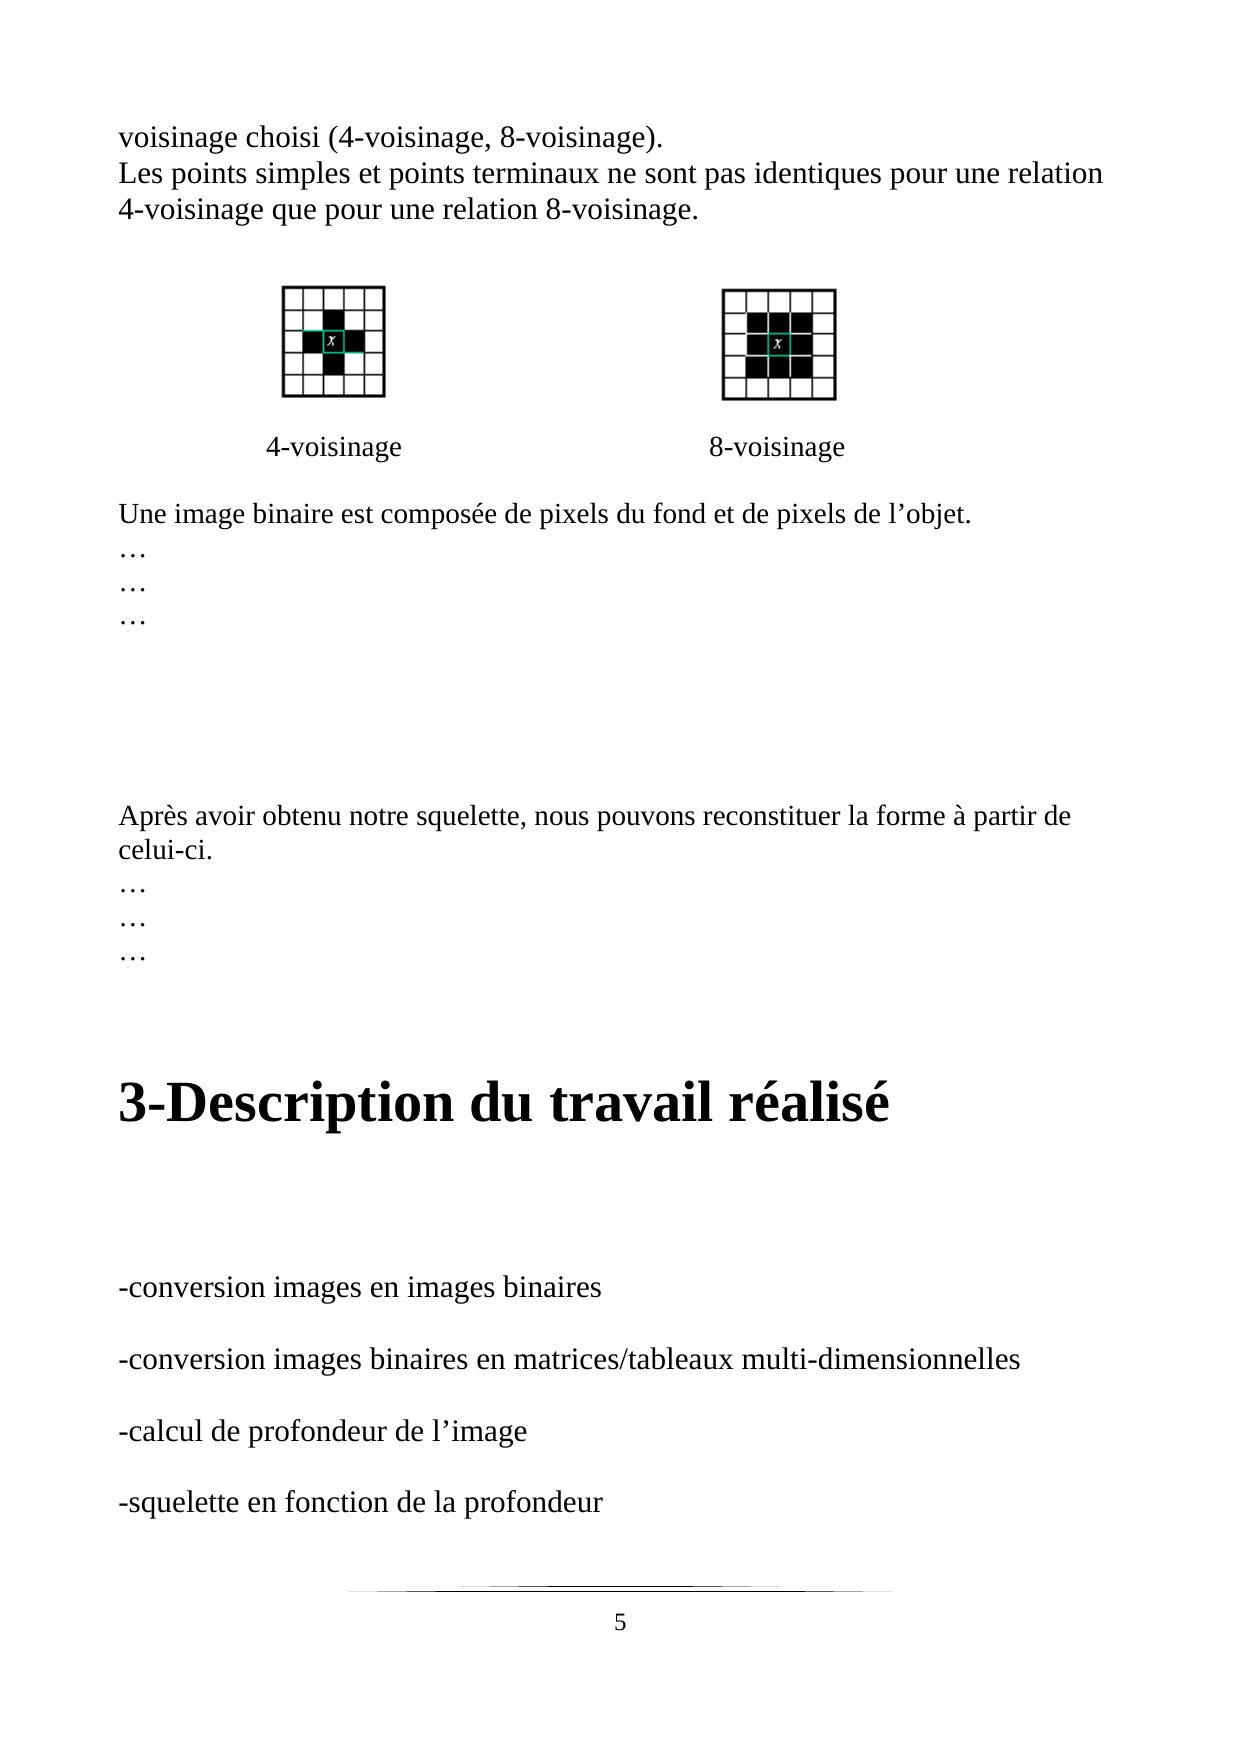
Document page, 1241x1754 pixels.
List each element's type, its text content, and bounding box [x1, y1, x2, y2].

text … [118, 933, 1122, 966]
picture [719, 286, 840, 404]
text 3-Description du travail réalisé [118, 1067, 1122, 1134]
text … [118, 866, 1122, 899]
text -conversion images binaires en matrices/tableaux multi-dimensionnelles [118, 1340, 1122, 1376]
text -calcul de profondeur de l’image [118, 1412, 1122, 1448]
text -squelette en fonction de la profondeur [118, 1484, 1122, 1520]
text voisinage choisi (4-voisinage, 8-voisinage). [118, 118, 1122, 154]
text Une image binaire est composée de pixels du fond et de pixels de l’objet. [118, 497, 1122, 530]
text 4-voisinage 8-voisinage [118, 429, 1122, 463]
picture [279, 283, 389, 401]
text Les points simples et points terminaux ne sont pas identiques pour une relation 4-voisinage que pour une relation 8-voisinage. [118, 154, 1122, 226]
text … [118, 530, 1122, 564]
text … [118, 597, 1122, 631]
text -conversion images en images binaires [118, 1268, 1122, 1304]
text Après avoir obtenu notre squelette, nous pouvons reconstituer la forme à partir de celui-ci. [118, 798, 1122, 866]
text … [118, 899, 1122, 933]
text … [118, 564, 1122, 597]
